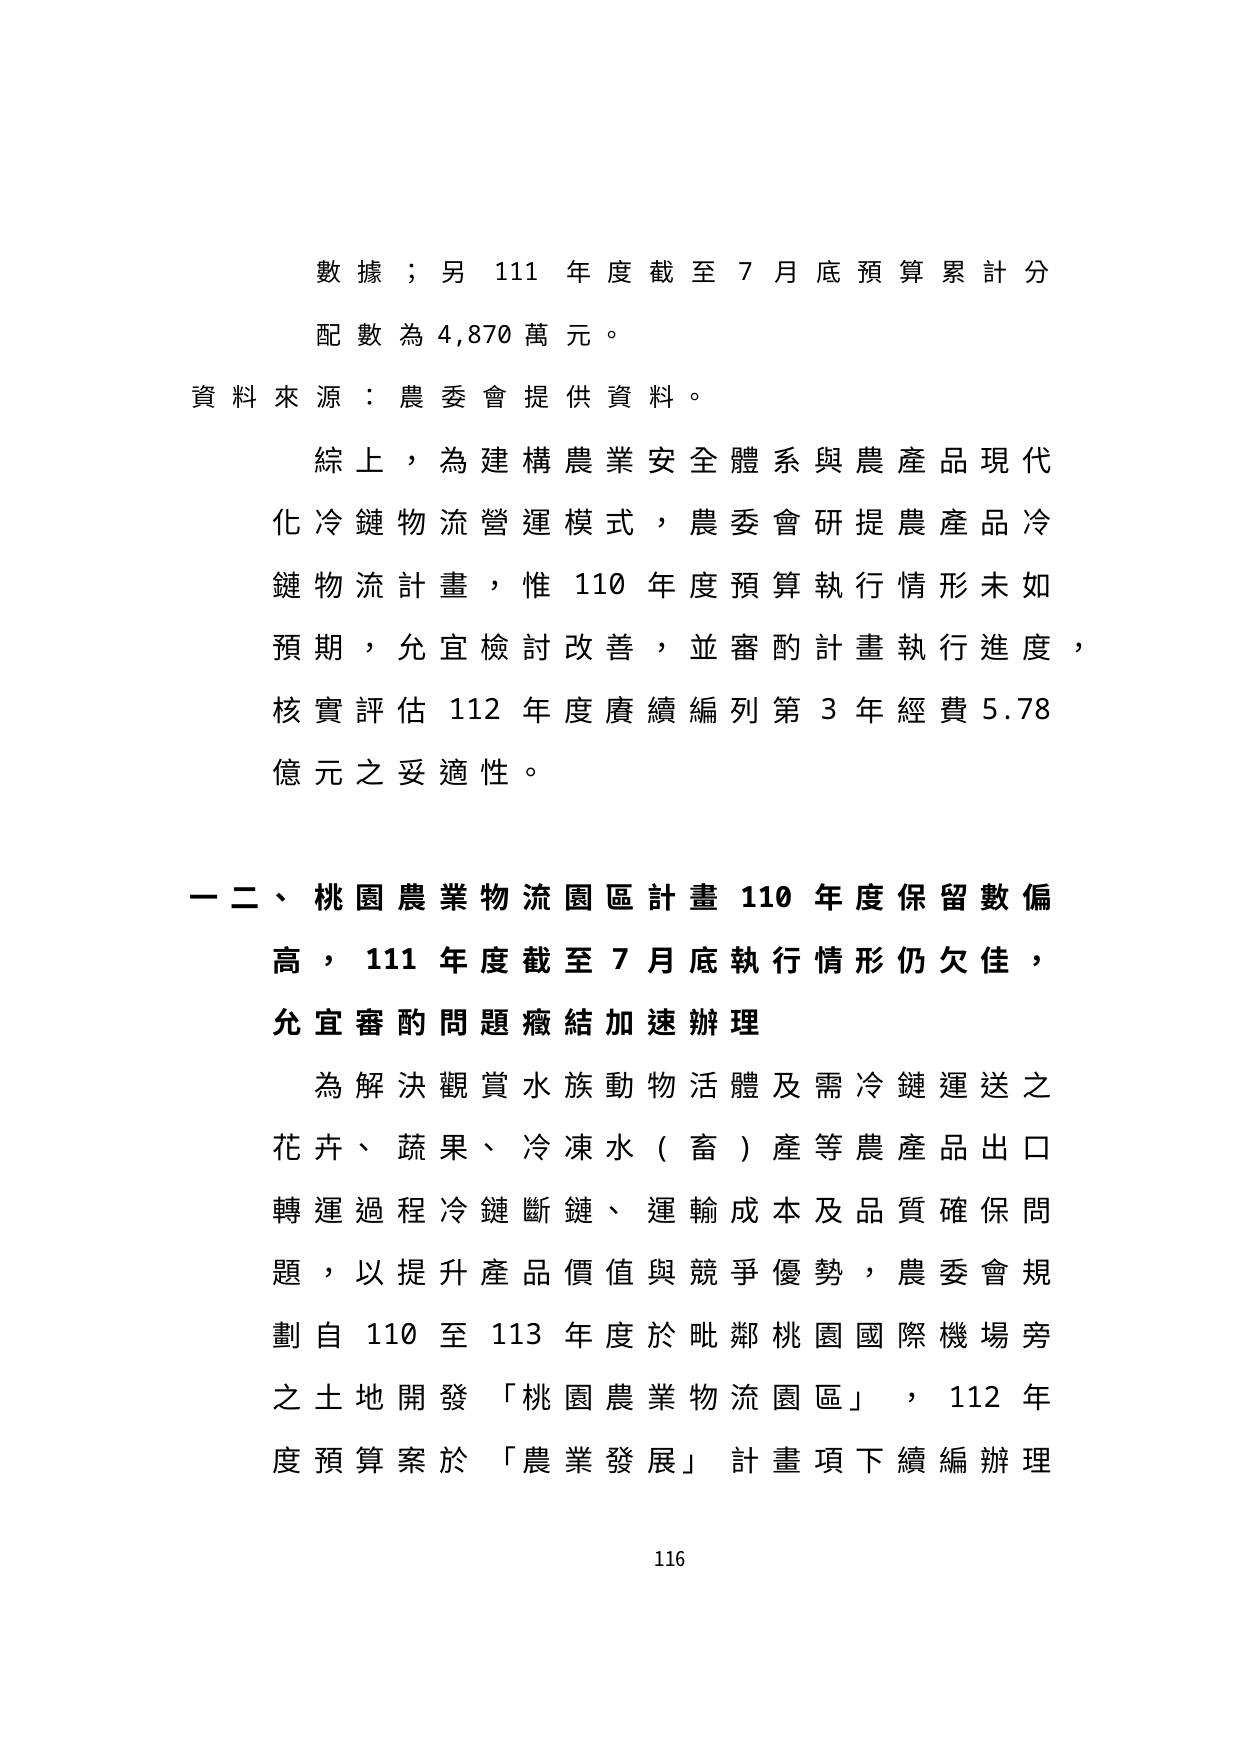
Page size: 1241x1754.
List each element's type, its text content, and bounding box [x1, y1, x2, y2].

text 一二、桃園農業物流園區計畫110年度保留數偏高，111年度截至7月底執行情形仍欠佳，允宜審酌問題癥結加速辦理 [183, 854, 1058, 1042]
text 數據；另111年度截至7月底預算累計分配數為4,870萬元。 [183, 229, 1058, 354]
text 綜上，為建構農業安全體系與農產品現代化冷鏈物流營運模式，農委會研提農產品冷鏈物流計畫，惟110年度預算執行情形未如預期，允宜檢討改善，並審酌計畫執行進度，核實評估112年度賡續編列第3年經費5.78億元之妥適性。 [242, 417, 1058, 792]
text 資料來源：農委會提供資料。 [183, 354, 1058, 417]
text 為解決觀賞水族動物活體及需冷鏈運送之花卉、蔬果、冷凍水(畜)產等農產品出口轉運過程冷鏈斷鏈、運輸成本及品質確保問題，以提升產品價值與競爭優勢，農委會規劃自110至113年度於毗鄰桃園國際機場旁之土地開發「桃園農業物流園區」，112年度預算案於「農業發展」計畫項下續編辦理 [242, 1042, 1058, 1479]
